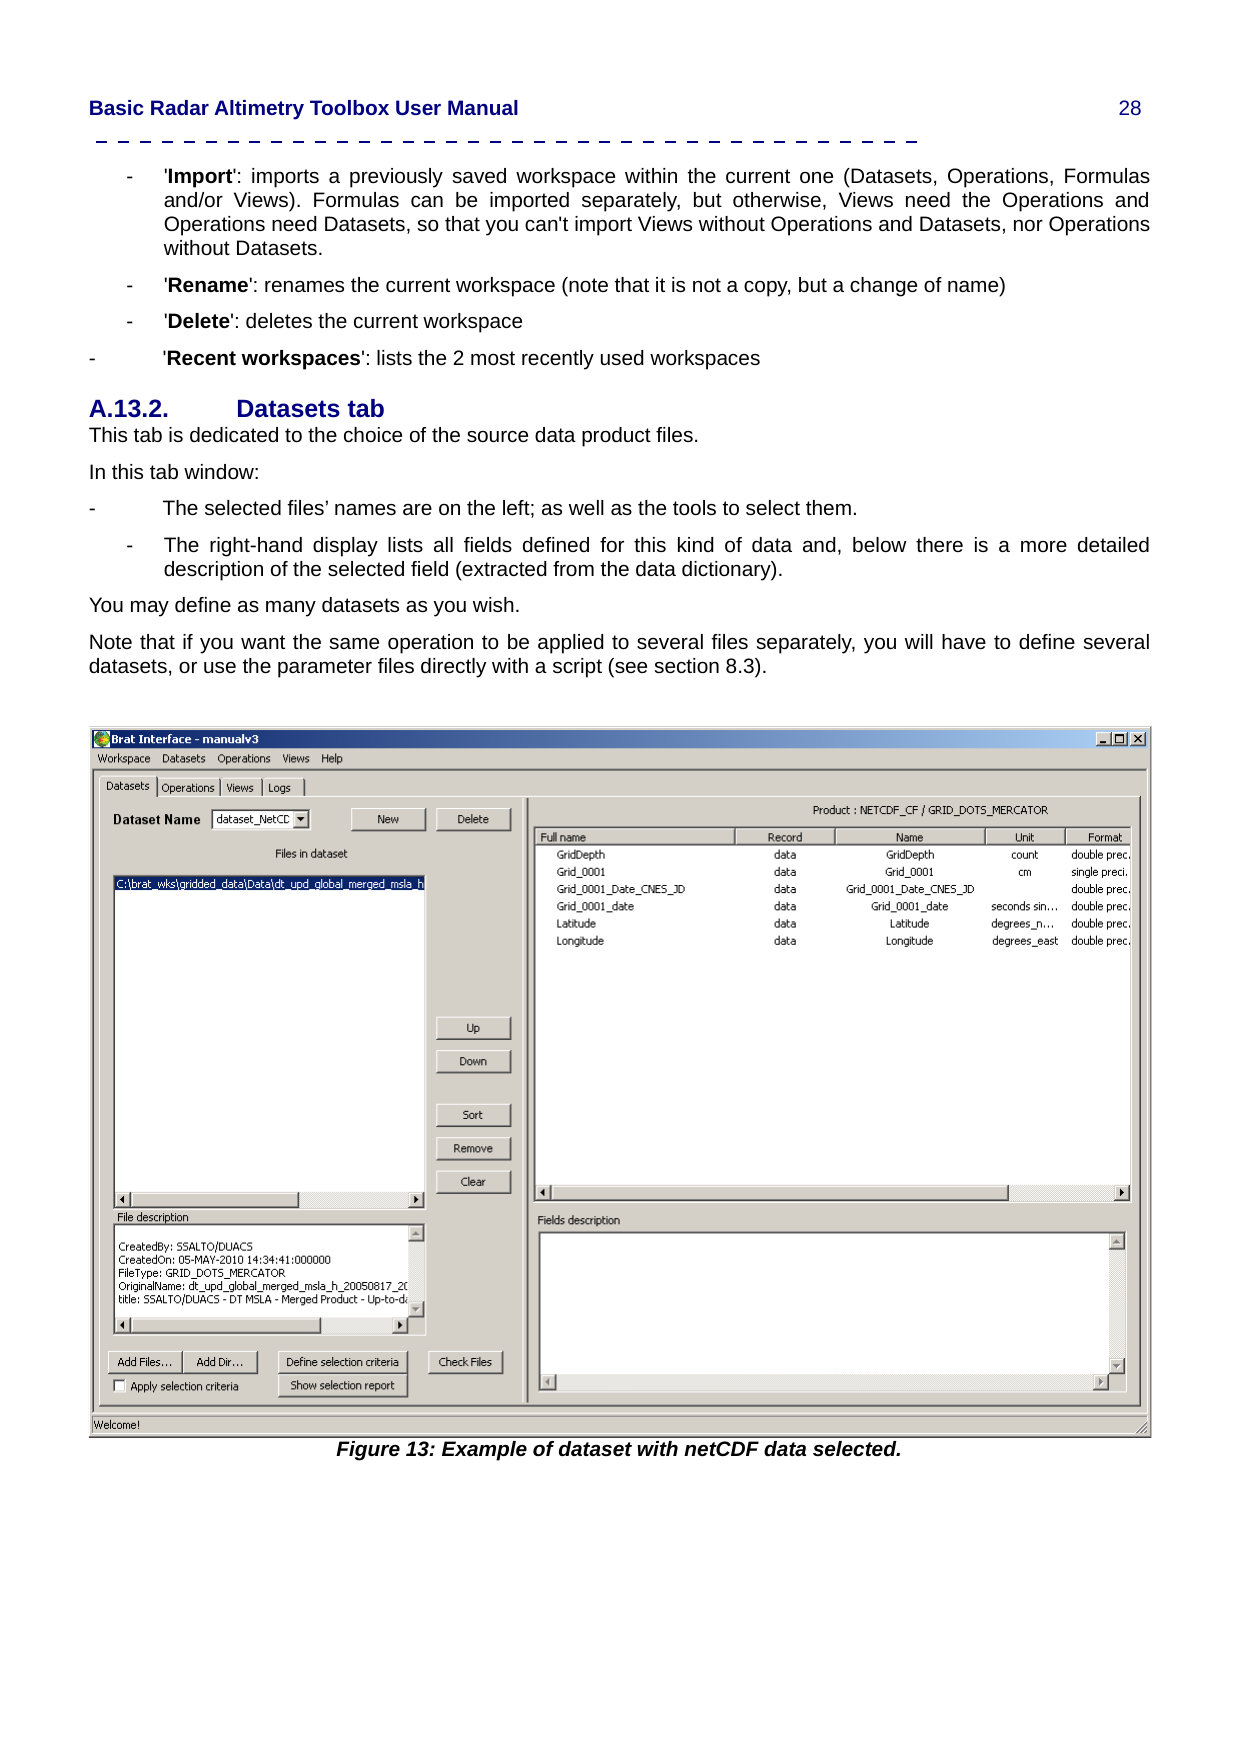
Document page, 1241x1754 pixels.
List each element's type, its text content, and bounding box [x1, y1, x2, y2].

text Note that if you want the same operation to be applied to several files separately, you will have to define several datasets, or use the parameter files directly with a script (see section 8.3). [88, 629, 1152, 677]
text In this tab window: [88, 460, 1152, 484]
list 'Rename': renames the current workspace (note that it is not a copy, but a change of name) [126, 273, 1152, 297]
subtitle Datasets tab [88, 394, 1152, 423]
text Figure 13: Example of dataset with netCDF data selected. [88, 1438, 1152, 1461]
list The right-hand display lists all fields defined for this kind of data and, below there is a more detailed description of the selected field (extracted from the data dictionary). [126, 533, 1152, 581]
list The selected files’ names are on the left; as well as the tools to select them. [88, 496, 1152, 520]
list 'Recent workspaces': lists the 2 most recently used workspaces [88, 346, 1152, 369]
text This tab is dedicated to the choice of the source data product files. [88, 423, 1152, 447]
text You may define as many datasets as you wish. [88, 593, 1152, 617]
list 'Import': imports a previously saved workspace within the current one (Datasets, Operations, Formulas and/or Views). Formulas can be imported separately, but otherwise, Views need the Operations and Operations need Datasets, so that you can't import Views without Operations and Datasets, nor Operations without Datasets. [126, 164, 1152, 260]
list 'Delete': deletes the current workspace [126, 309, 1152, 333]
